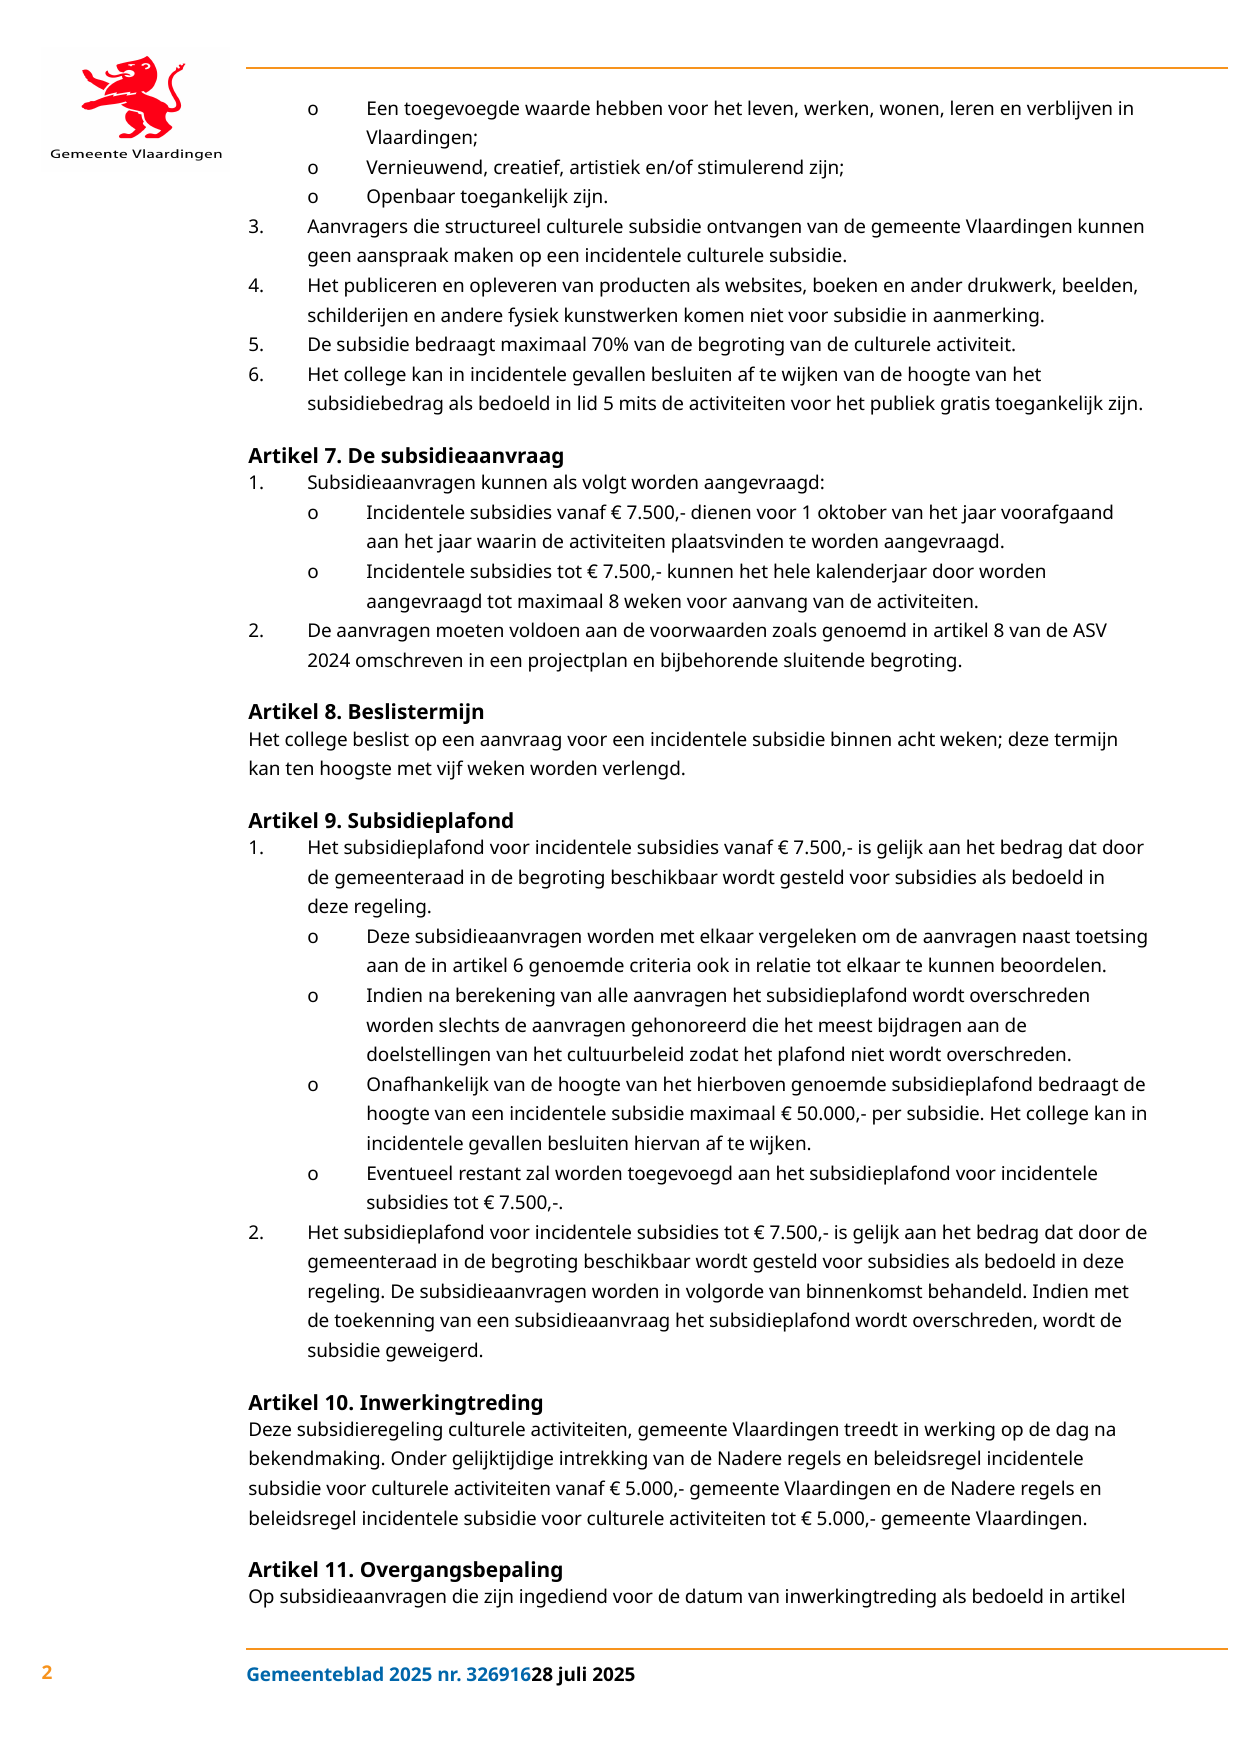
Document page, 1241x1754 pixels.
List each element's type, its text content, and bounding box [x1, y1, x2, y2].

list Incidentele subsidies vanaf € 7.500,- dienen voor 1 oktober van het jaar voorafgaand aan het jaar waarin de activiteiten plaatsvinden te worden aangevraagd. [307, 499, 1152, 554]
text Artikel 7. De subsidieaanvraag [248, 441, 1152, 469]
list Incidentele subsidies tot € 7.500,- kunnen het hele kalenderjaar door worden aangevraagd tot maximaal 8 weken voor aanvang van de activiteiten. [307, 558, 1152, 613]
list Het college kan in incidentele gevallen besluiten af te wijken van de hoogte van het subsidiebedrag als bedoeld in lid 5 mits de activiteiten voor het publiek gratis toegankelijk zijn. [248, 361, 1152, 416]
list Aanvragers die structureel culturele subsidie ontvangen van de gemeente Vlaardingen kunnen geen aanspraak maken op een incidentele culturele subsidie. [248, 213, 1152, 268]
text Op subsidieaanvragen die zijn ingediend voor de datum van inwerkingtreding als bedoeld in artikel [248, 1584, 1152, 1609]
picture [41, 47, 231, 172]
list Deze subsidieaanvragen worden met elkaar vergeleken om de aanvragen naast toetsing aan de in artikel 6 genoemde criteria ook in relatie tot elkaar te kunnen beoordelen. [307, 923, 1152, 978]
list Het subsidieplafond voor incidentele subsidies vanaf € 7.500,- is gelijk aan het bedrag dat door de gemeenteraad in de begroting beschikbaar wordt gesteld voor subsidies als bedoeld in deze regeling. [248, 834, 1152, 919]
list Openbaar toegankelijk zijn. [307, 183, 1152, 209]
list Subsidieaanvragen kunnen als volgt worden aangevraagd: [248, 469, 1152, 495]
list Vernieuwend, creatief, artistiek en/of stimulerend zijn; [307, 154, 1152, 180]
list Het publiceren en opleveren van producten als websites, boeken en ander drukwerk, beelden, schilderijen en andere fysiek kunstwerken komen niet voor subsidie in aanmerking. [248, 272, 1152, 328]
text Artikel 8. Beslistermijn [248, 697, 1152, 726]
text Artikel 10. Inwerkingtreding [248, 1388, 1152, 1416]
list De aanvragen moeten voldoen aan de voorwaarden zoals genoemd in artikel 8 van de ASV 2024 omschreven in een projectplan en bijbehorende sluitende begroting. [248, 617, 1152, 673]
text Het college beslist op een aanvraag voor een incidentele subsidie binnen acht weken; deze termijn kan ten hoogste met vijf weken worden verlengd. [248, 726, 1152, 781]
list Indien na berekening van alle aanvragen het subsidieplafond wordt overschreden worden slechts de aanvragen gehonoreerd die het meest bijdragen aan de doelstellingen van het cultuurbeleid zodat het plafond niet wordt overschreden. [307, 982, 1152, 1067]
list De subsidie bedraagt maximaal 70% van de begroting van de culturele activiteit. [248, 331, 1152, 357]
text Artikel 9. Subsidieplafond [248, 806, 1152, 834]
list Een toegevoegde waarde hebben voor het leven, werken, wonen, leren en verblijven in Vlaardingen; [307, 95, 1152, 150]
text Artikel 11. Overgangsbepaling [248, 1555, 1152, 1584]
text Deze subsidieregeling culturele activiteiten, gemeente Vlaardingen treedt in werking op de dag na bekendmaking. Onder gelijktijdige intrekking van de Nadere regels en beleidsregel incidentele subsidie voor culturele activiteiten vanaf € 5.000,- gemeente Vlaardingen en de Nadere regels en beleidsregel incidentele subsidie voor culturele activiteiten tot € 5.000,- gemeente Vlaardingen. [248, 1416, 1152, 1531]
list Eventueel restant zal worden toegevoegd aan het subsidieplafond voor incidentele subsidies tot € 7.500,-. [307, 1160, 1152, 1215]
list Het subsidieplafond voor incidentele subsidies tot € 7.500,- is gelijk aan het bedrag dat door de gemeenteraad in de begroting beschikbaar wordt gesteld voor subsidies als bedoeld in deze regeling. De subsidieaanvragen worden in volgorde van binnenkomst behandeld. Indien met de toekenning van een subsidieaanvraag het subsidieplafond wordt overschreden, wordt de subsidie geweigerd. [248, 1219, 1152, 1363]
list Onafhankelijk van de hoogte van het hierboven genoemde subsidieplafond bedraagt de hoogte van een incidentele subsidie maximaal € 50.000,- per subsidie. Het college kan in incidentele gevallen besluiten hiervan af te wijken. [307, 1071, 1152, 1156]
